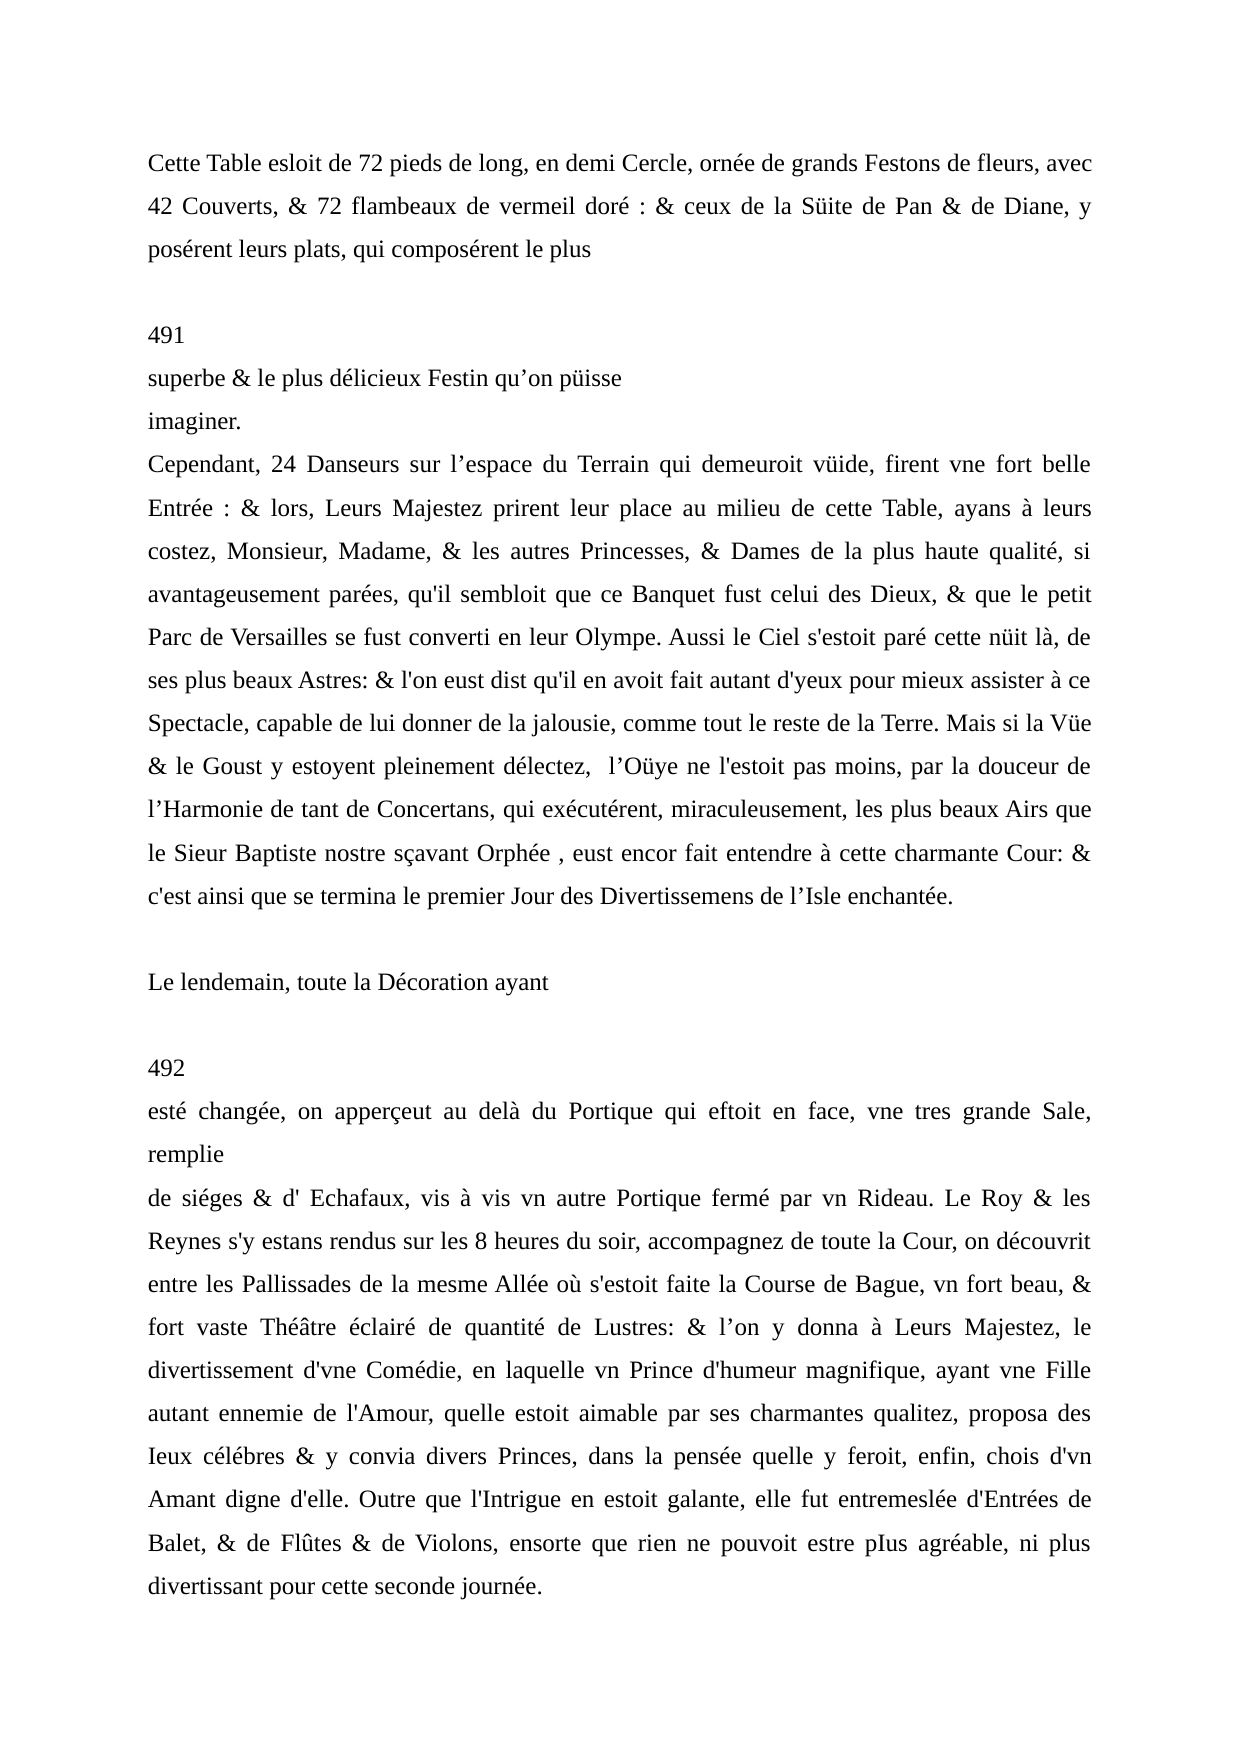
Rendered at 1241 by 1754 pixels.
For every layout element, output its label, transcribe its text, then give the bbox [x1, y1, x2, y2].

text superbe & le plus délicieux Festin qu’on püisse [148, 363, 1093, 392]
text Cependant, 24 Danseurs sur l’espace du Terrain qui demeuroit vüide, firent vne fort belle Entrée : & lors, Leurs Majestez prirent leur place au milieu de cette Table, ayans à leurs costez, Monsieur, Madame, & les autres Princesses, & Dames de la plus haute qualité, si avantageusement parées, qu'il sembloit que ce Banquet fust celui des Dieux, & que le petit Parc de Versailles se fust converti en leur Olympe. Aussi le Ciel s'estoit paré cette nüit là, de ses plus beaux Astres: & l'on eust dist qu'il en avoit fait autant d'yeux pour mieux assister à ce Spectacle, capable de lui donner de la jalousie, comme tout le reste de la Terre. Mais si la Vüe & le Goust y estoyent pleinement délectez, l’Oüye ne l'estoit pas moins, par la douceur de l’Harmonie de tant de Concertans, qui exécutérent, miraculeusement, les plus beaux Airs que le Sieur Baptiste nostre sçavant Orphée , eust encor fait entendre à cette charmante Cour: & c'est ainsi que se termina le premier Jour des Divertissemens de l’Isle enchantée. [148, 449, 1093, 909]
text esté changée, on apperçeut au delà du Portique qui eftoit en face, vne tres grande Sale, remplie [148, 1096, 1093, 1168]
text Le lendemain, toute la Décoration ayant [148, 967, 1093, 996]
text 491 [148, 320, 1093, 349]
text imaginer. [148, 406, 1093, 435]
text de siéges & d' Echafaux, vis à vis vn autre Portique fermé par vn Rideau. Le Roy & les Reynes s'y estans rendus sur les 8 heures du soir, accompagnez de toute la Cour, on découvrit entre les Pallissades de la mesme Allée où s'estoit faite la Course de Bague, vn fort beau, & fort vaste Théâtre éclairé de quantité de Lustres: & l’on y donna à Leurs Majestez, le divertissement d'vne Comédie, en laquelle vn Prince d'humeur magnifique, ayant vne Fille autant ennemie de l'Amour, quelle estoit aimable par ses charmantes qualitez, proposa des Ieux célébres & y convia divers Princes, dans la pensée quelle y feroit, enfin, chois d'vn Amant digne d'elle. Outre que l'Intrigue en estoit galante, elle fut entremeslée d'Entrées de Balet, & de Flûtes & de Violons, ensorte que rien ne pouvoit estre pIus agréable, ni plus divertissant pour cette seconde journée. [148, 1183, 1093, 1599]
text Cette Table esloit de 72 pieds de long, en demi Cercle, ornée de grands Festons de fleurs, avec 42 Couverts, & 72 flambeaux de vermeil doré : & ceux de la Süite de Pan & de Diane, y posérent leurs plats, qui composérent le plus [148, 148, 1093, 263]
text 492 [148, 1053, 1093, 1082]
